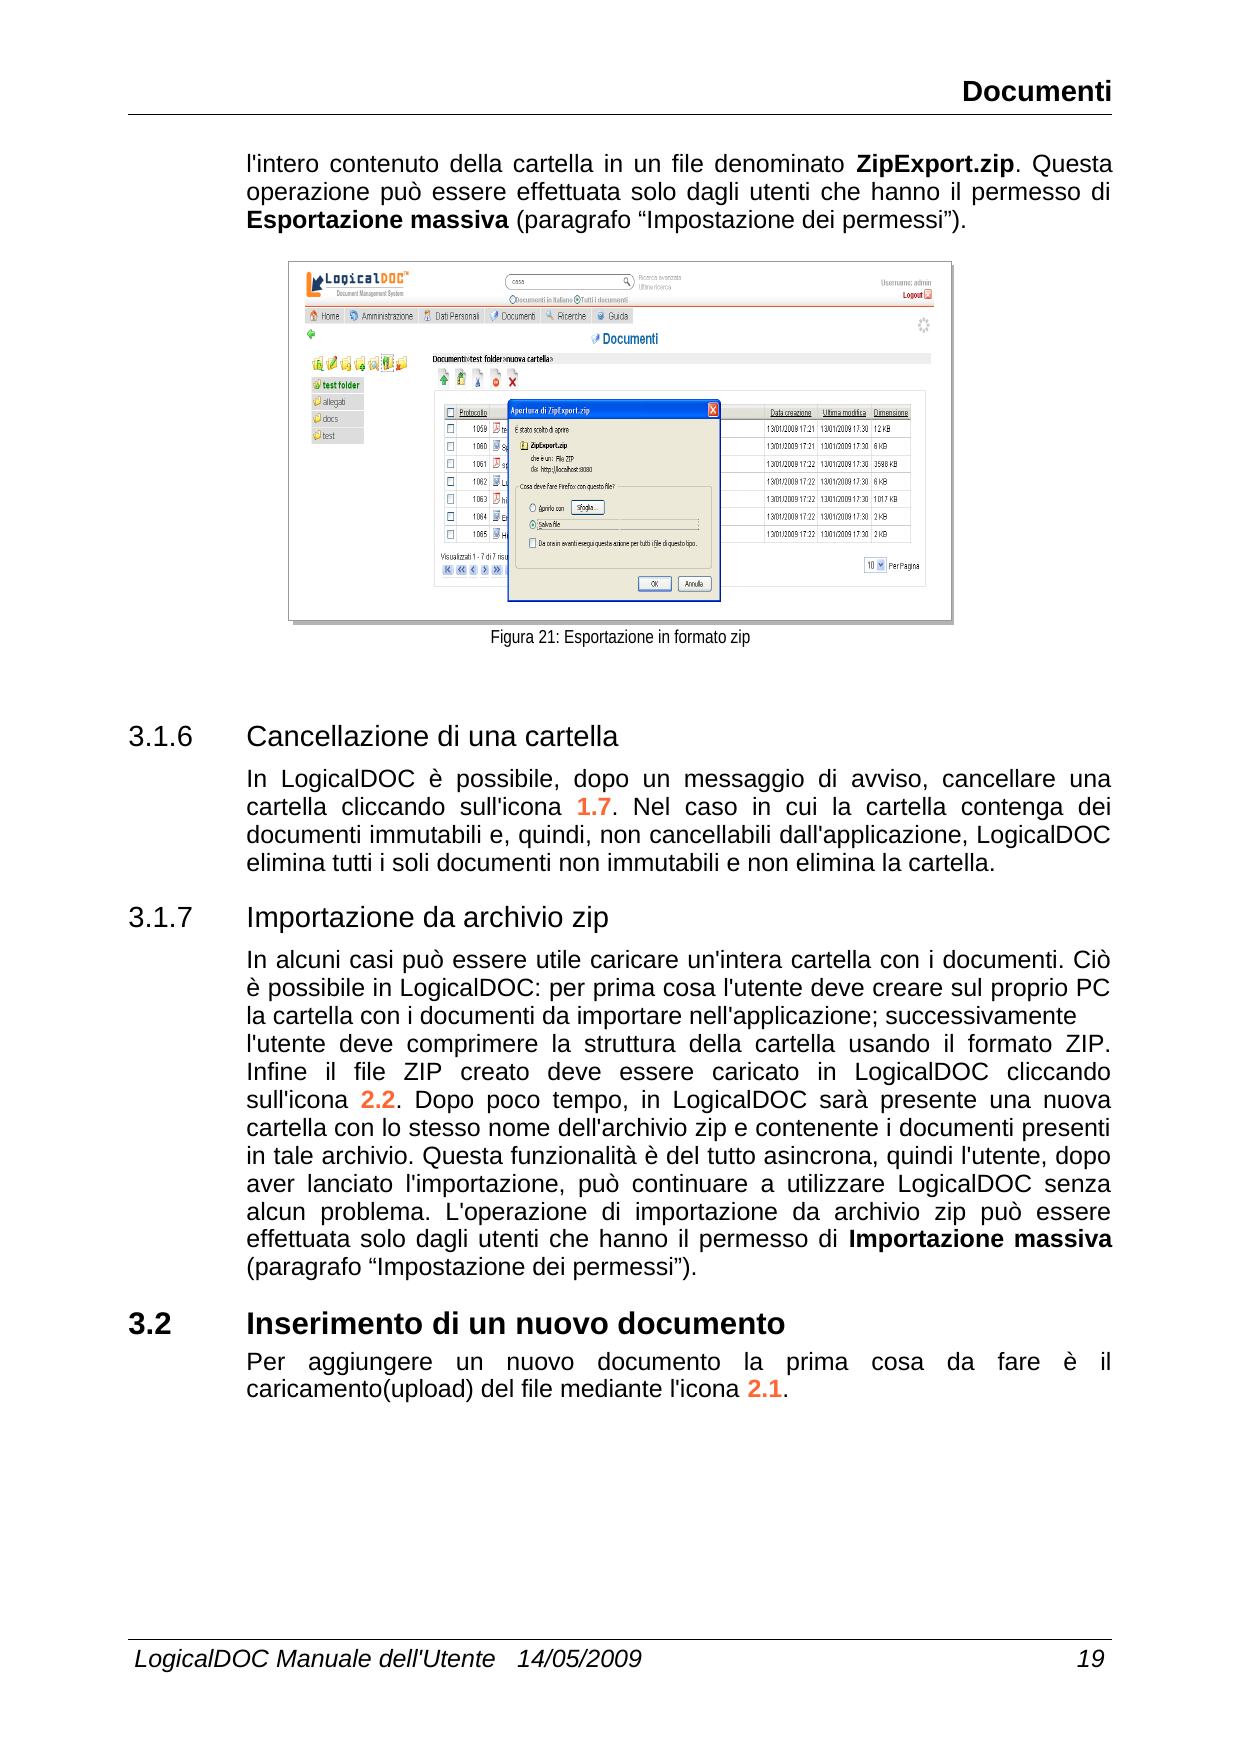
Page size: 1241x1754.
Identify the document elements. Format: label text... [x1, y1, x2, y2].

subtitle Cancellazione di una cartella [128, 720, 1112, 752]
subtitle Importazione da archivio zip [128, 901, 1112, 934]
picture [305, 269, 934, 612]
text l'intero contenuto della cartella in un file denominato ZipExport.zip. Questa operazione può essere effettuata solo dagli utenti che hanno il permesso di Esportazione massiva (paragrafo “Impostazione dei permessi”). [246, 150, 1112, 234]
text In alcuni casi può essere utile caricare un'intera cartella con i documenti. Ciò è possibile in LogicalDOC: per prima cosa l'utente deve creare sul proprio PC la cartella con i documenti da importare nell'applicazione; successivamente [246, 946, 1112, 1030]
text Per aggiungere un nuovo documento la prima cosa da fare è il caricamento(upload) del file mediante l'icona 2.1. [246, 1347, 1112, 1403]
text l'utente deve comprimere la struttura della cartella usando il formato ZIP. Infine il file ZIP creato deve essere caricato in LogicalDOC cliccando sull'icona 2.2. Dopo poco tempo, in LogicalDOC sarà presente una nuova cartella con lo stesso nome dell'archivio zip e contenente i documenti presenti in tale archivio. Questa funzionalità è del tutto asincrona, quindi l'utente, dopo aver lanciato l'importazione, può continuare a utilizzare LogicalDOC senza alcun problema. L'operazione di importazione da archivio zip può essere effettuata solo dagli utenti che hanno il permesso di Importazione massiva (paragrafo “Impostazione dei permessi”). [246, 1030, 1112, 1281]
text In LogicalDOC è possibile, dopo un messaggio di avviso, cancellare una cartella cliccando sull'icona 1.7. Nel caso in cui la cartella contenga dei documenti immutabili e, quindi, non cancellabili dall'applicazione, LogicalDOC elimina tutti i soli documenti non immutabili e non elimina la cartella. [246, 765, 1112, 876]
subtitle Inserimento di un nuovo documento [128, 1306, 1112, 1341]
text Figura 21: Esportazione in formato zip [288, 621, 952, 648]
